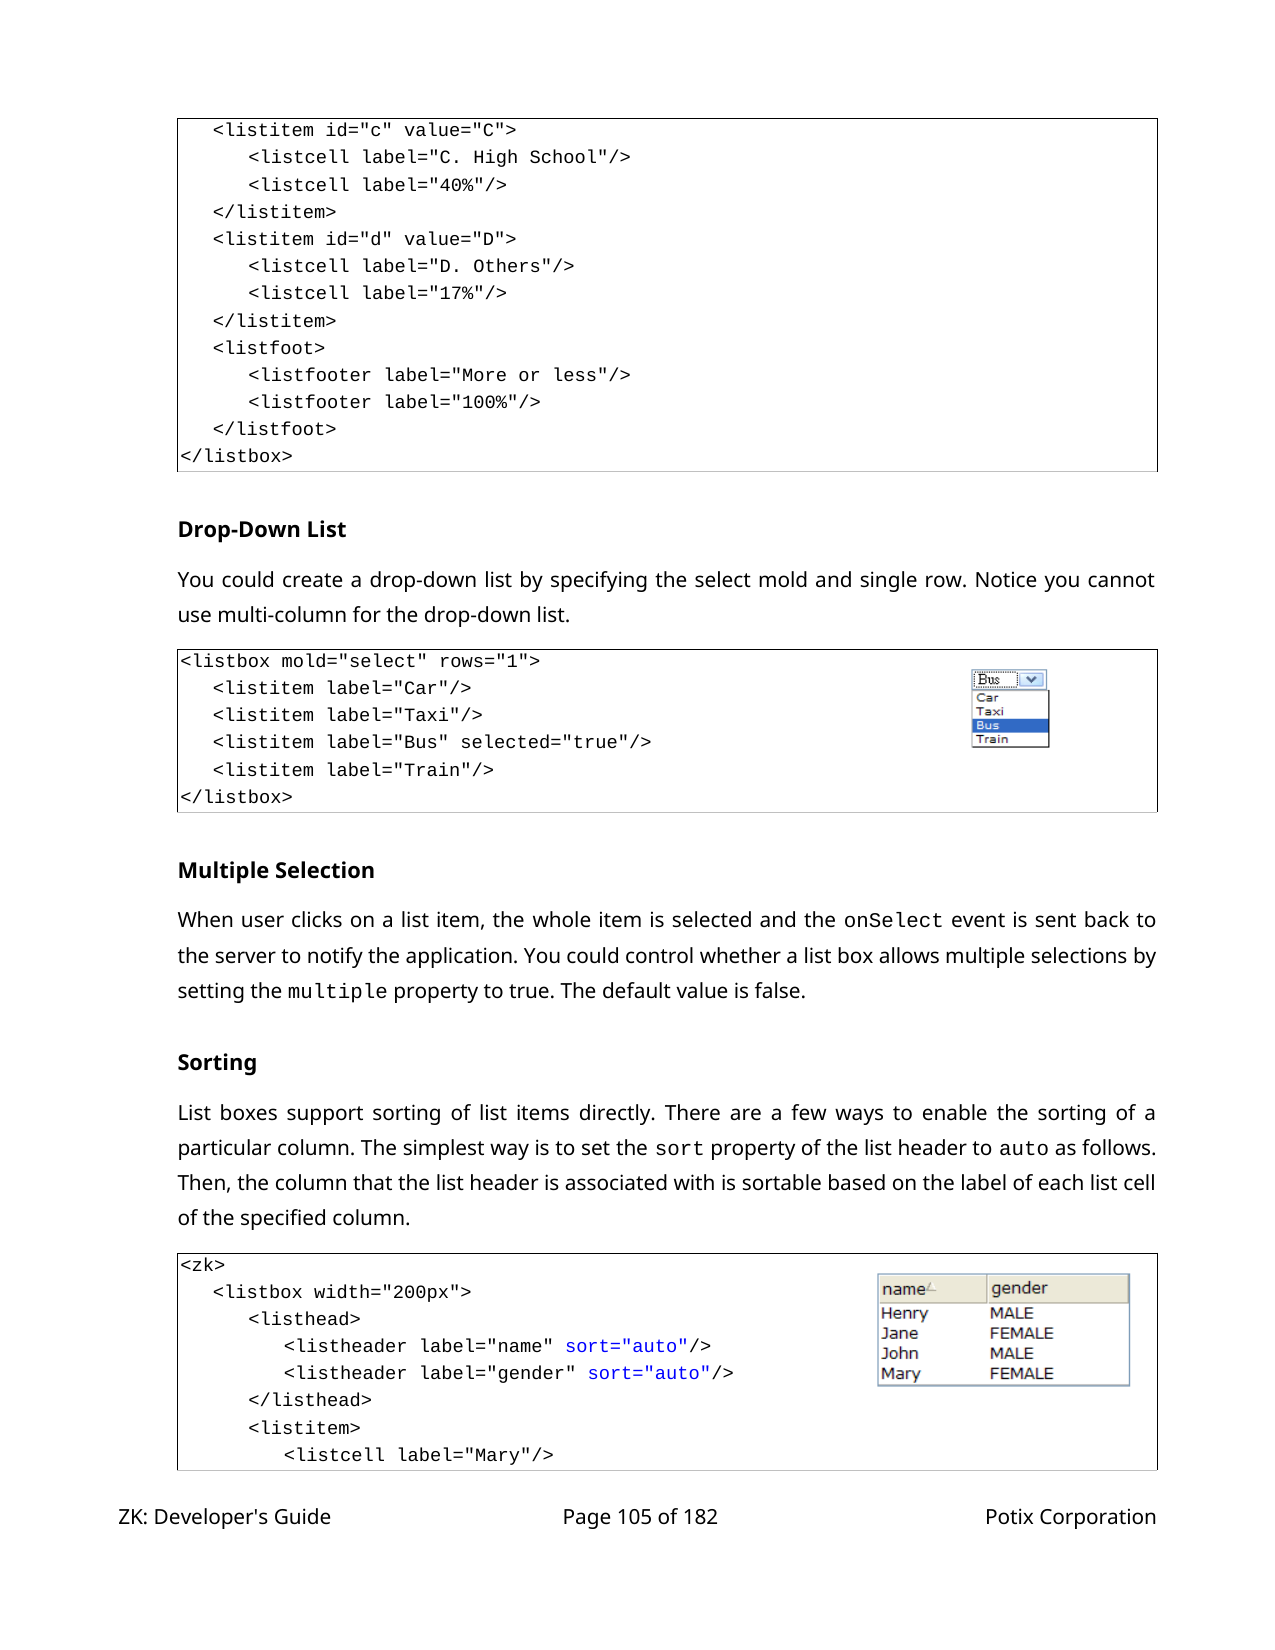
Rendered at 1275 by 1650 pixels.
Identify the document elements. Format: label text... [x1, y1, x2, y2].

text <listcell label="D. Others"/> [178, 254, 1157, 278]
text <listfoot> [178, 336, 1157, 360]
text <listcell label="40%"/> [178, 172, 1157, 197]
text [1134, 1279, 1157, 1304]
text </listbox> [178, 444, 1157, 471]
text <listitem id="c" value="C"> [178, 119, 1157, 142]
text <listcell label="17%"/> [178, 281, 1157, 306]
text <listbox mold="select" rows="1"> [178, 650, 1157, 673]
picture [968, 667, 1053, 750]
picture [875, 1271, 1134, 1388]
text <listheader label="gender" sort="auto"/> [178, 1361, 875, 1385]
subtitle Multiple Selection [177, 854, 1157, 884]
text <listitem label="Bus" selected="true"/> [178, 730, 1157, 755]
text [1053, 676, 1157, 700]
text <listitem id="d" value="D"> [178, 227, 1157, 251]
text <listfooter label="More or less"/> [178, 363, 1157, 387]
text [1053, 703, 1157, 727]
text </listitem> [178, 200, 1157, 224]
text <listcell label="Mary"/> [178, 1443, 1157, 1470]
text </listbox> [178, 785, 1157, 812]
text [1134, 1307, 1157, 1331]
text <listitem label="Taxi"/> [178, 703, 968, 727]
text <listitem label="Car"/> [178, 676, 968, 700]
text <listitem label="Train"/> [178, 758, 1157, 782]
text <listfooter label="100%"/> [178, 390, 1157, 414]
text When user clicks on a list item, the whole item is selected and the onSelect event is sent back to the server to notify the application. You could control whether a list box allows multiple selections by setting the multiple property to true. The default value is false. [177, 905, 1157, 1004]
text List boxes support sorting of list items directly. There are a few ways to enable the sorting of a particular column. The simplest way is to set the sort property of the list header to auto as follows. Then, the column that the list header is associated with is sortable based on the label of each list cell of the specified column. [177, 1098, 1157, 1232]
text <listcell label="C. High School"/> [178, 145, 1157, 169]
text </listhead> [178, 1388, 1157, 1413]
text <listbox width="200px"> [178, 1279, 875, 1304]
text <listitem> [178, 1416, 1157, 1440]
text </listitem> [178, 308, 1157, 333]
text You could create a drop-down list by specifying the select mold and single row. Notice you cannot use multi-column for the drop-down list. [177, 565, 1157, 628]
text <listheader label="name" sort="auto"/> [178, 1334, 875, 1358]
text </listfoot> [178, 417, 1157, 441]
subtitle Sorting [177, 1047, 1157, 1077]
text <listhead> [178, 1307, 875, 1331]
text <zk> [178, 1254, 1157, 1277]
subtitle Drop-Down List [177, 514, 1157, 544]
